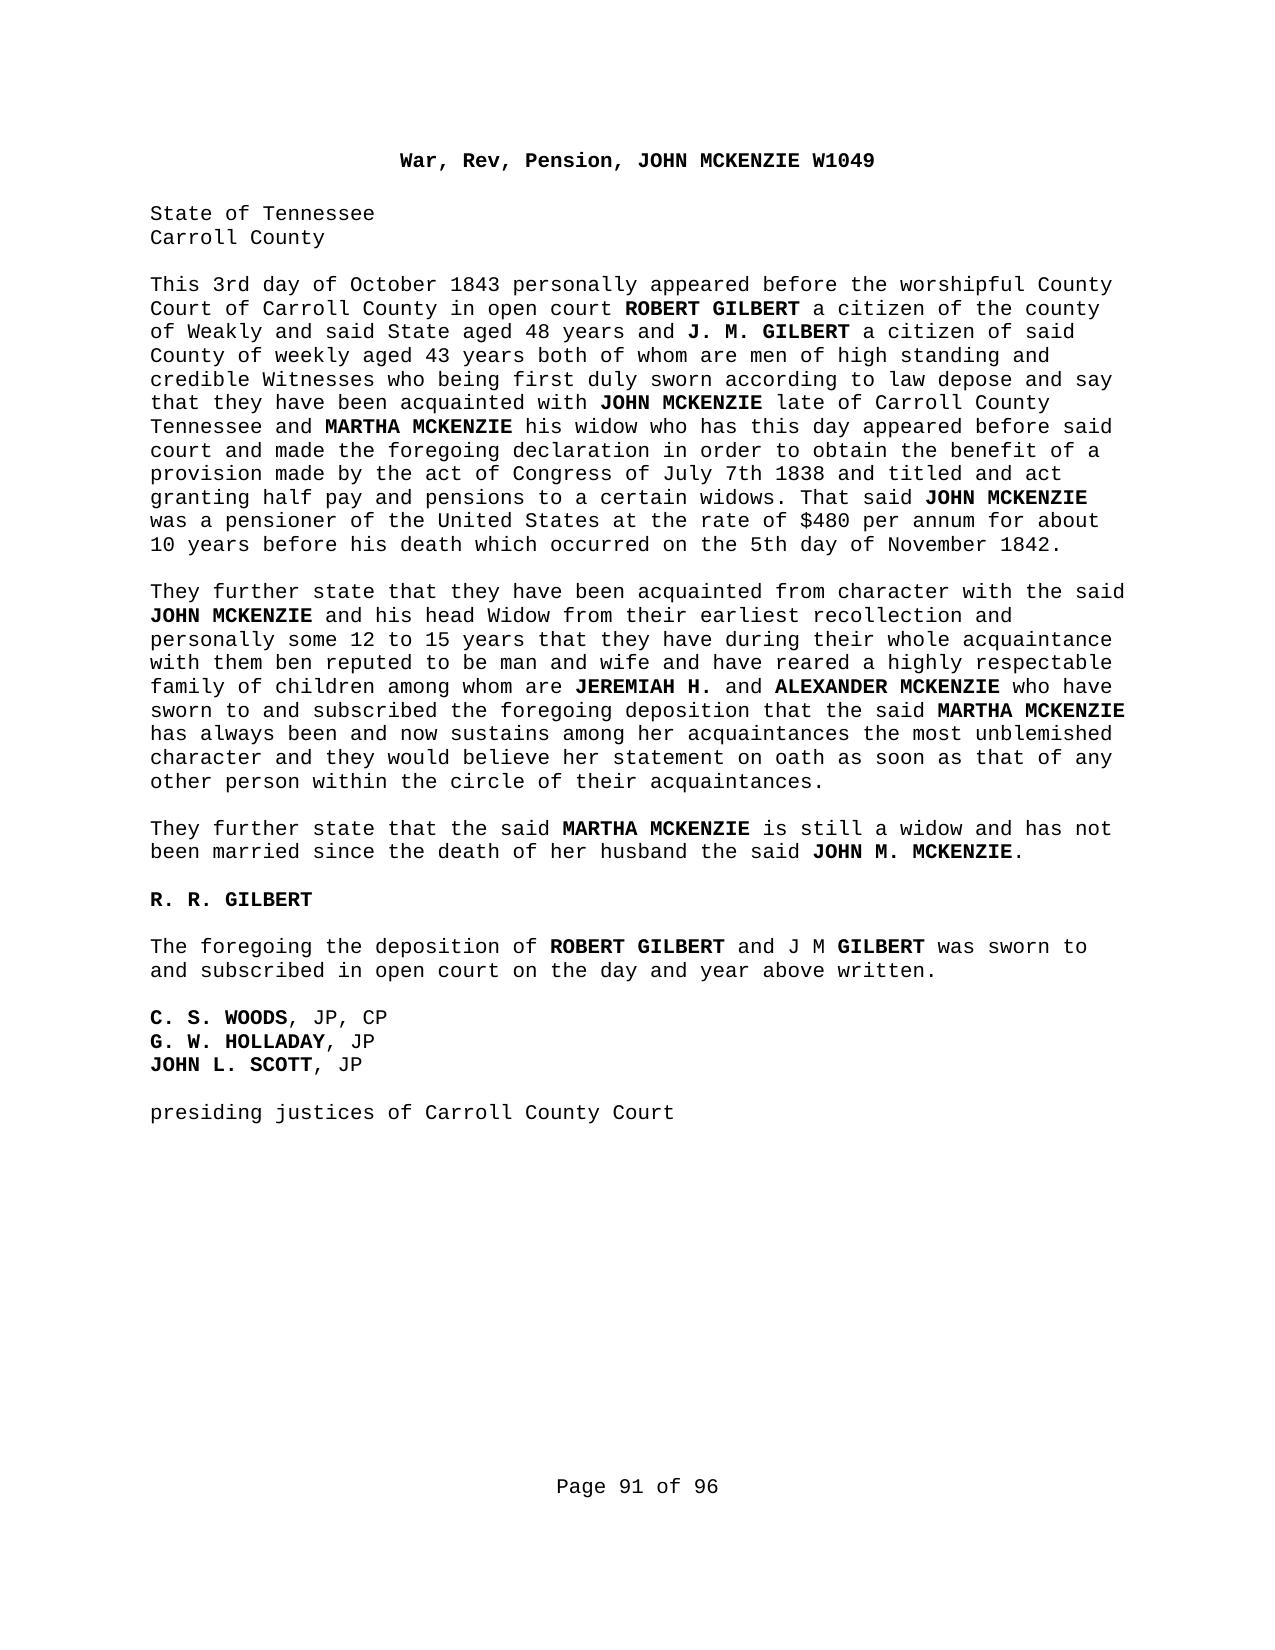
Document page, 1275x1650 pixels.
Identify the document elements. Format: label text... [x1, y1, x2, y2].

text presiding justices of Carroll County Court [150, 1102, 1125, 1125]
text R. R. Gilbert [150, 889, 1125, 912]
text G. W. Holladay, JP [150, 1031, 1125, 1054]
text John L. scott, JP [150, 1054, 1125, 1078]
text The foregoing the deposition of Robert Gilbert and J M Gilbert was sworn to and subscribed in open court on the day and year above written. [150, 912, 1125, 983]
text State of Tennessee Carroll County This 3rd day of October 1843 personally appeared before the worshipful County Court of Carroll County in open court Robert Gilbert a citizen of the county of Weakly and said State aged 48 years and J. M. Gilbert a citizen of said County of weekly aged 43 years both of whom are men of high standing and credible Witnesses who being first duly sworn according to law depose and say that they have been acquainted with John McKenzie late of Carroll County Tennessee and Martha McKenzie his widow who has this day appeared before said court and made the foregoing declaration in order to obtain the benefit of a provision made by the act of Congress of July 7th 1838 and titled and act granting half pay and pensions to a certain widows. That said John McKenzie was a pensioner of the United States at the rate of $480 per annum for about 10 years before his death which occurred on the 5th day of November 1842. They further state that they have been acquainted from character with the said John McKenzie and his head Widow from their earliest recollection and personally some 12 to 15 years that they have during their whole acquaintance with them ben reputed to be man and wife and have reared a highly respectable family of children among whom are Jeremiah H. and Alexander McKenzie who have sworn to and subscribed the foregoing deposition that the said Martha McKenzie has always been and now sustains among her acquaintances the most unblemished character and they would believe her statement on oath as soon as that of any other person within the circle of their acquaintances. They further state that the said Martha McKenzie is still a widow and has not been married since the death of her husband the said John M. McKenzie. [150, 203, 1125, 865]
text C. S. Woods, JP, CP [150, 1007, 1125, 1031]
